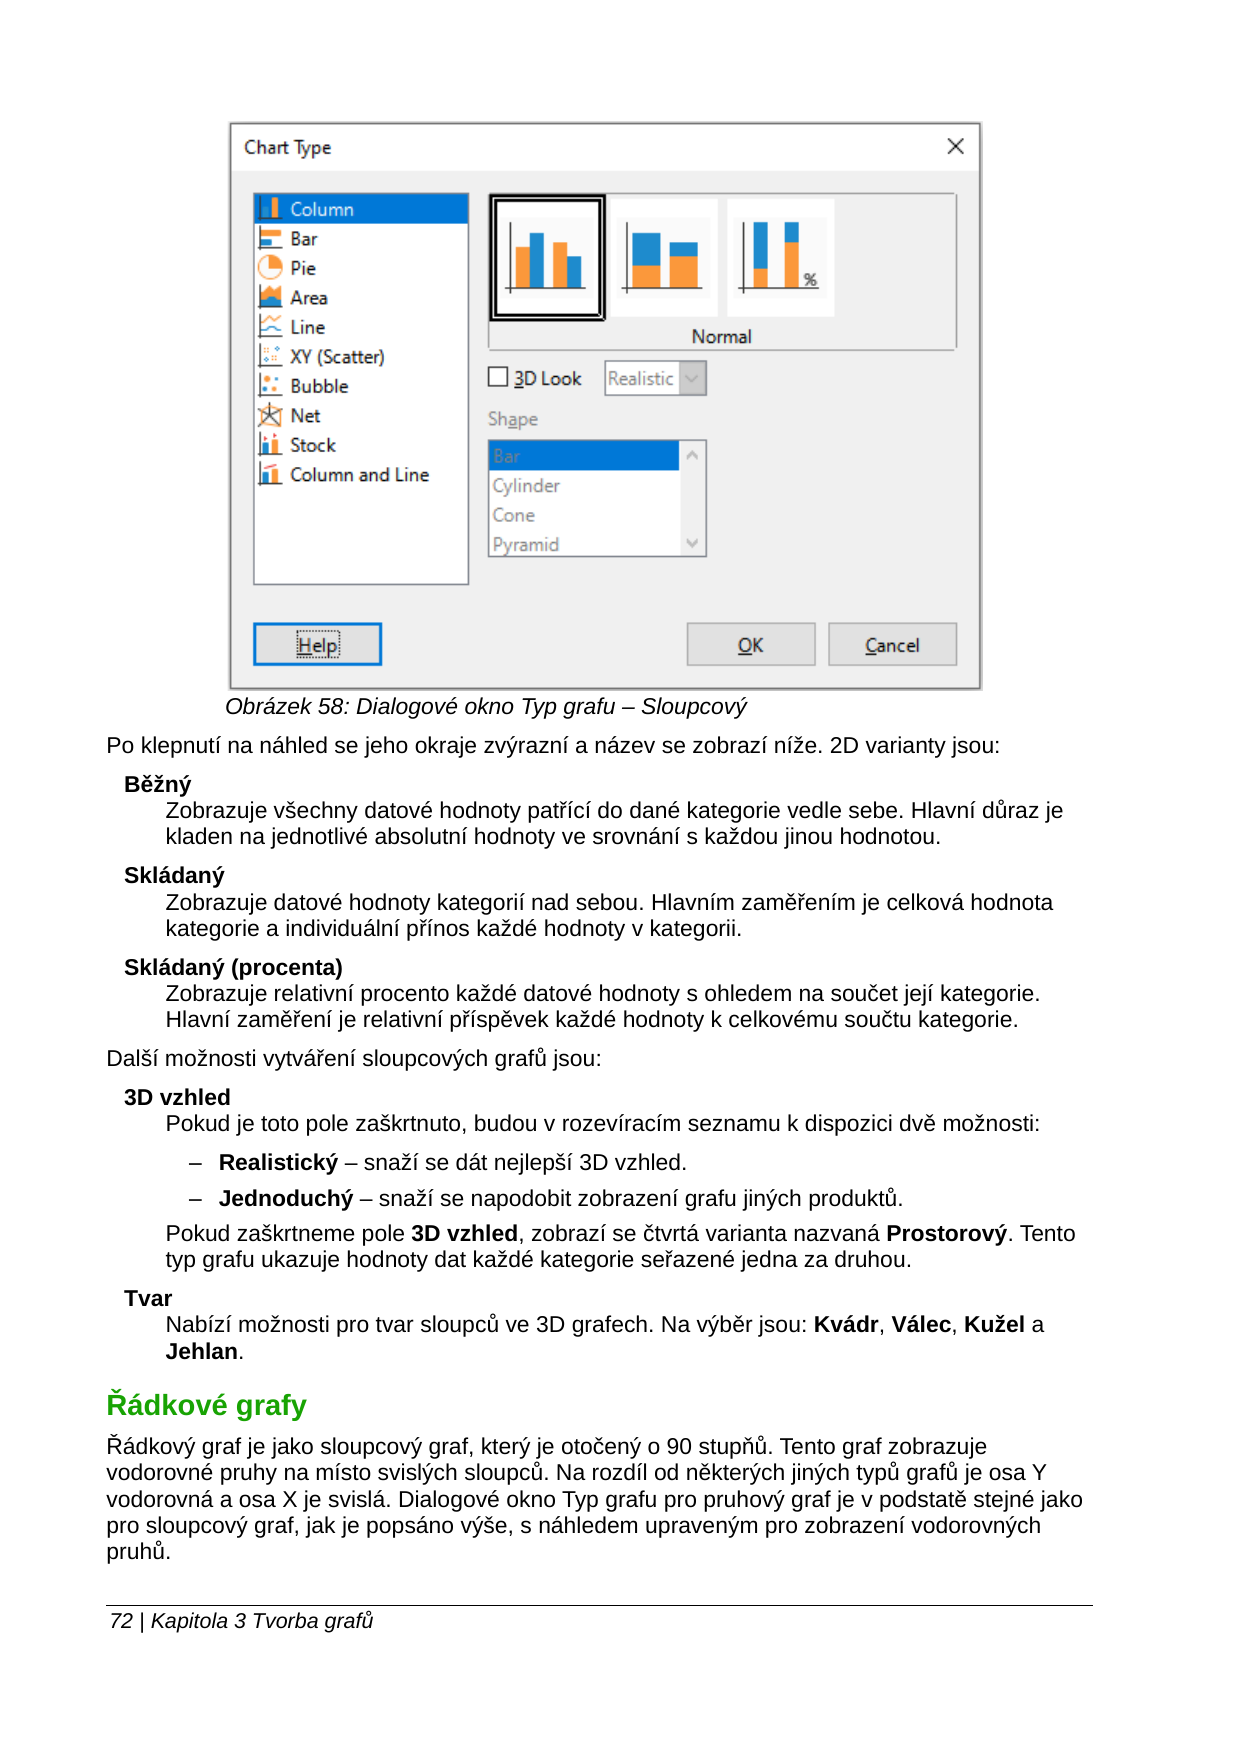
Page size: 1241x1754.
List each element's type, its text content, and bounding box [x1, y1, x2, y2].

picture [227, 121, 983, 691]
subtitle Řádkové grafy [106, 1388, 1093, 1421]
text Obrázek 58: Dialogové okno Typ grafu – Sloupcový [225, 691, 986, 720]
text Další možnosti vytváření sloupcových grafů jsou: [106, 1045, 1093, 1072]
text Pokud je toto pole zaškrtnuto, budou v rozevíracím seznamu k dispozici dvě možnosti: [165, 1110, 1093, 1137]
text Řádkový graf je jako sloupcový graf, který je otočený o 90 stupňů. Tento graf zobrazuje vodorovné pruhy na místo svislých sloupců. Na rozdíl od některých jiných typů grafů je osa Y vodorovná a osa X je svislá. Dialogové okno Typ grafu pro pruhový graf je v podstatě stejné jako pro sloupcový graf, jak je popsáno výše, s náhledem upraveným pro zobrazení vodorovných pruhů. [106, 1433, 1093, 1565]
text Nabízí možnosti pro tvar sloupců ve 3D grafech. Na výběr jsou: Kvádr, Válec, Kužel a Jehlan. [165, 1311, 1093, 1364]
text Zobrazuje relativní procento každé datové hodnoty s ohledem na součet její kategorie. Hlavní zaměření je relativní příspěvek každé hodnoty k celkovému součtu kategorie. [165, 980, 1093, 1033]
text Zobrazuje všechny datové hodnoty patřící do dané kategorie vedle sebe. Hlavní důraz je kladen na jednotlivé absolutní hodnoty ve srovnání s každou jinou hodnotou. [165, 797, 1093, 849]
text Skládaný (procenta) [124, 954, 1093, 980]
text Pokud zaškrtneme pole 3D vzhled, zobrazí se čtvrtá varianta nazvaná Prostorový. Tento typ grafu ukazuje hodnoty dat každé kategorie seřazené jedna za druhou. [165, 1220, 1093, 1272]
list Realistický – snaží se dát nejlepší 3D vzhled. [189, 1149, 1093, 1176]
text Tvar [124, 1285, 1093, 1311]
text Po klepnutí na náhled se jeho okraje zvýrazní a název se zobrazí níže. 2D varianty jsou: [106, 732, 1093, 758]
text 3D vzhled [124, 1084, 1093, 1110]
list Jednoduchý – snaží se napodobit zobrazení grafu jiných produktů. [189, 1184, 1093, 1211]
text Zobrazuje datové hodnoty kategorií nad sebou. Hlavním zaměřením je celková hodnota kategorie a individuální přínos každé hodnoty v kategorii. [165, 888, 1093, 941]
text Skládaný [124, 862, 1093, 888]
text Běžný [124, 771, 1093, 797]
